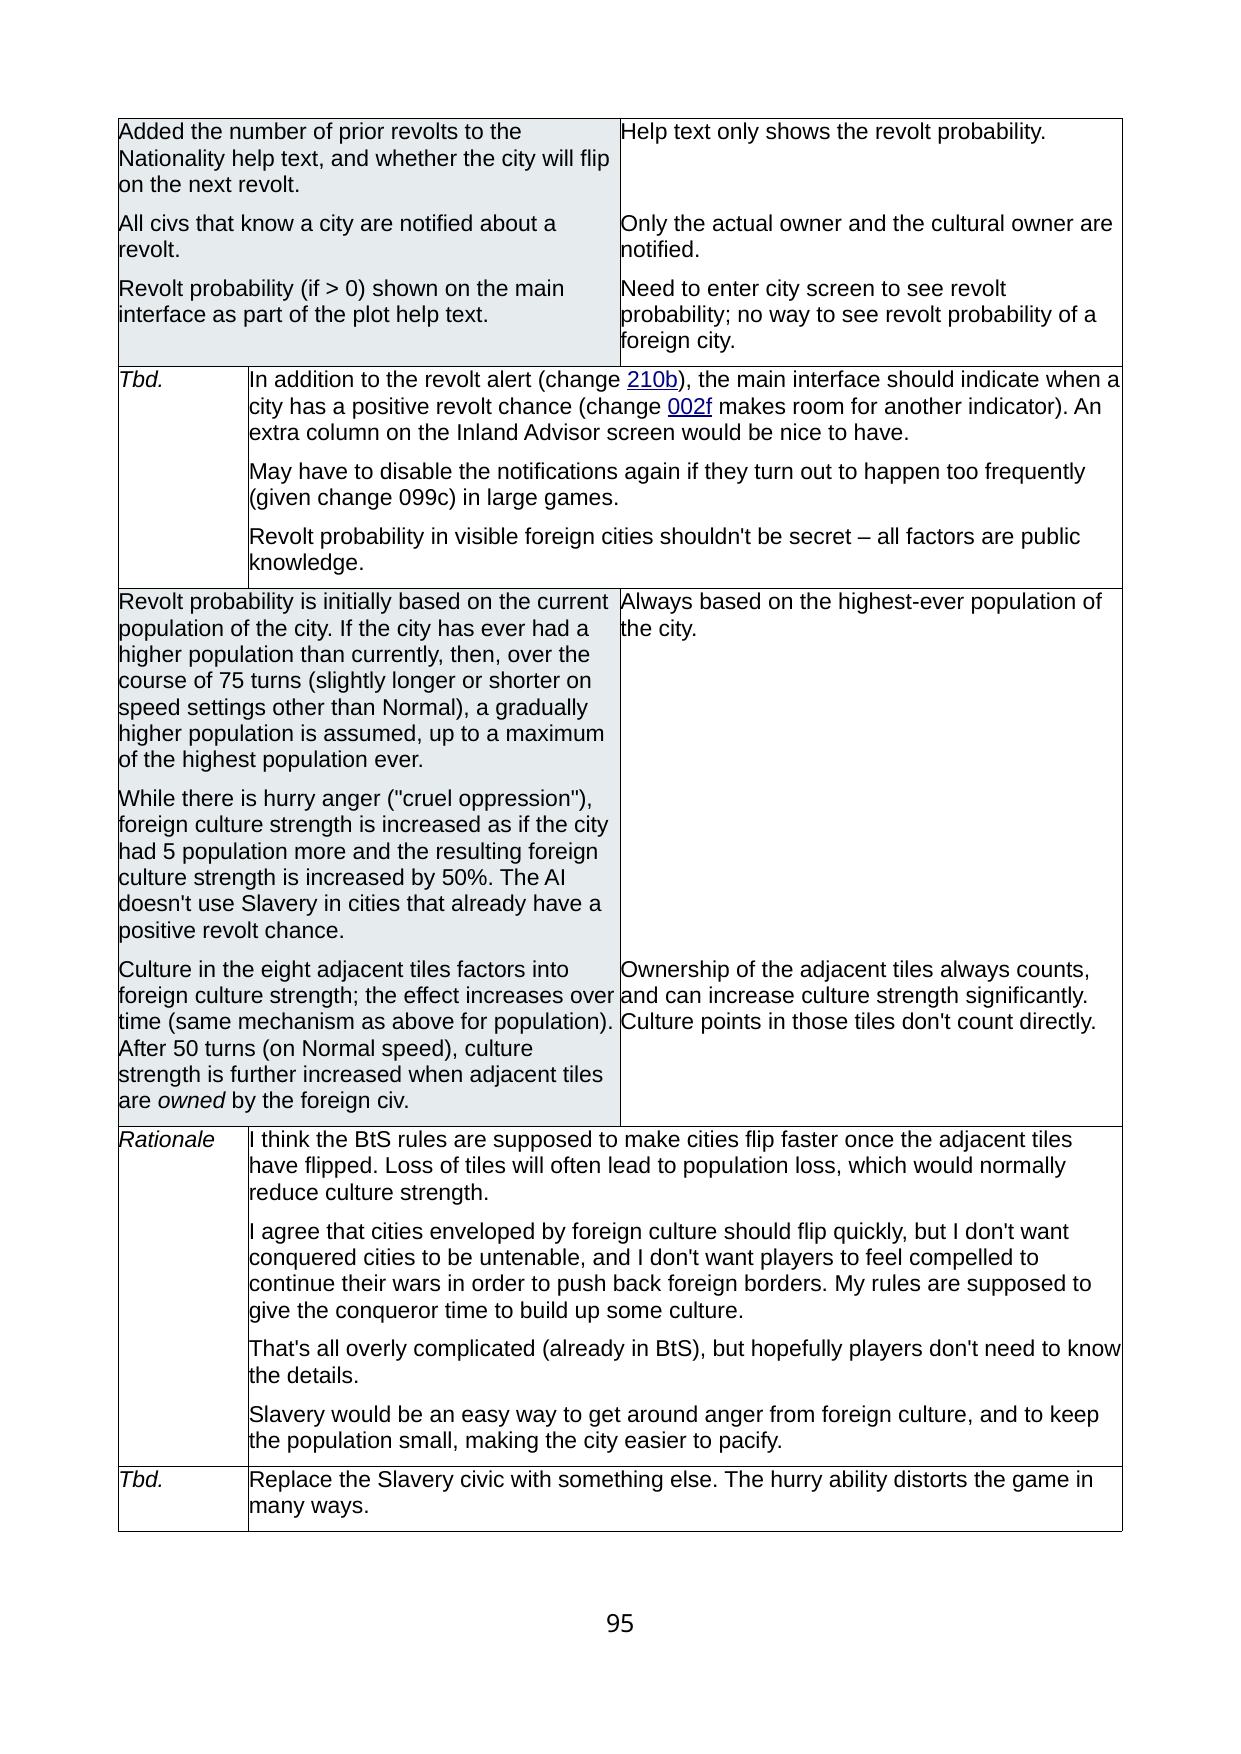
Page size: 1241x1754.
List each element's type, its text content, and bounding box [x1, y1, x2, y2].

table_cell Tbd. [119, 367, 248, 588]
table_cell Help text only shows the revolt probability. Only the actual owner and the cultural owner are notified. Need to enter city screen to see revolt probability; no way to see revolt probability of a foreign city. [621, 119, 1122, 366]
table_cell In addition to the revolt alert (change 210b), the main interface should indicate when a city has a positive revolt chance (change 002f makes room for another indicator). An extra column on the Inland Advisor screen would be nice to have. May have to disable the notifications again if they turn out to happen too frequently (given change 099c) in large games. Revolt probability in visible foreign cities shouldn't be secret – all factors are public knowledge. [249, 367, 1122, 588]
table_cell I think the BtS rules are supposed to make cities flip faster once the adjacent tiles have flipped. Loss of tiles will often lead to population loss, which would normally reduce culture strength. I agree that cities enveloped by foreign culture should flip quickly, but I don't want conquered cities to be untenable, and I don't want players to feel compelled to continue their wars in order to push back foreign borders. My rules are supposed to give the conqueror time to build up some culture. That's all overly complicated (already in BtS), but hopefully players don't need to know the details. Slavery would be an easy way to get around anger from foreign culture, and to keep the population small, making the city easier to pacify. [249, 1127, 1122, 1466]
table_cell Revolt probability is initially based on the current population of the city. If the city has ever had a higher population than currently, then, over the course of 75 turns (slightly longer or shorter on speed settings other than Normal), a gradually higher population is assumed, up to a maximum of the highest population ever. While there is hurry anger ("cruel oppression"), foreign culture strength is increased as if the city had 5 population more and the resulting foreign culture strength is increased by 50%. The AI doesn't use Slavery in cities that already have a positive revolt chance. Culture in the eight adjacent tiles factors into foreign culture strength; the effect increases over time (same mechanism as above for population). After 50 turns (on Normal speed), culture strength is further increased when adjacent tiles are owned by the foreign civ. [119, 589, 620, 1126]
table_cell Rationale [119, 1127, 248, 1466]
table_cell Replace the Slavery civic with something else. The hurry ability distorts the game in many ways. [249, 1467, 1122, 1531]
table_cell Always based on the highest-ever population of the city. Ownership of the adjacent tiles always counts, and can increase culture strength significantly. Culture points in those tiles don't count directly. [621, 589, 1122, 1126]
table_cell Tbd. [119, 1467, 248, 1531]
table_cell Added the number of prior revolts to the Nationality help text, and whether the city will flip on the next revolt. All civs that know a city are notified about a revolt. Revolt probability (if > 0) shown on the main interface as part of the plot help text. [119, 119, 620, 366]
